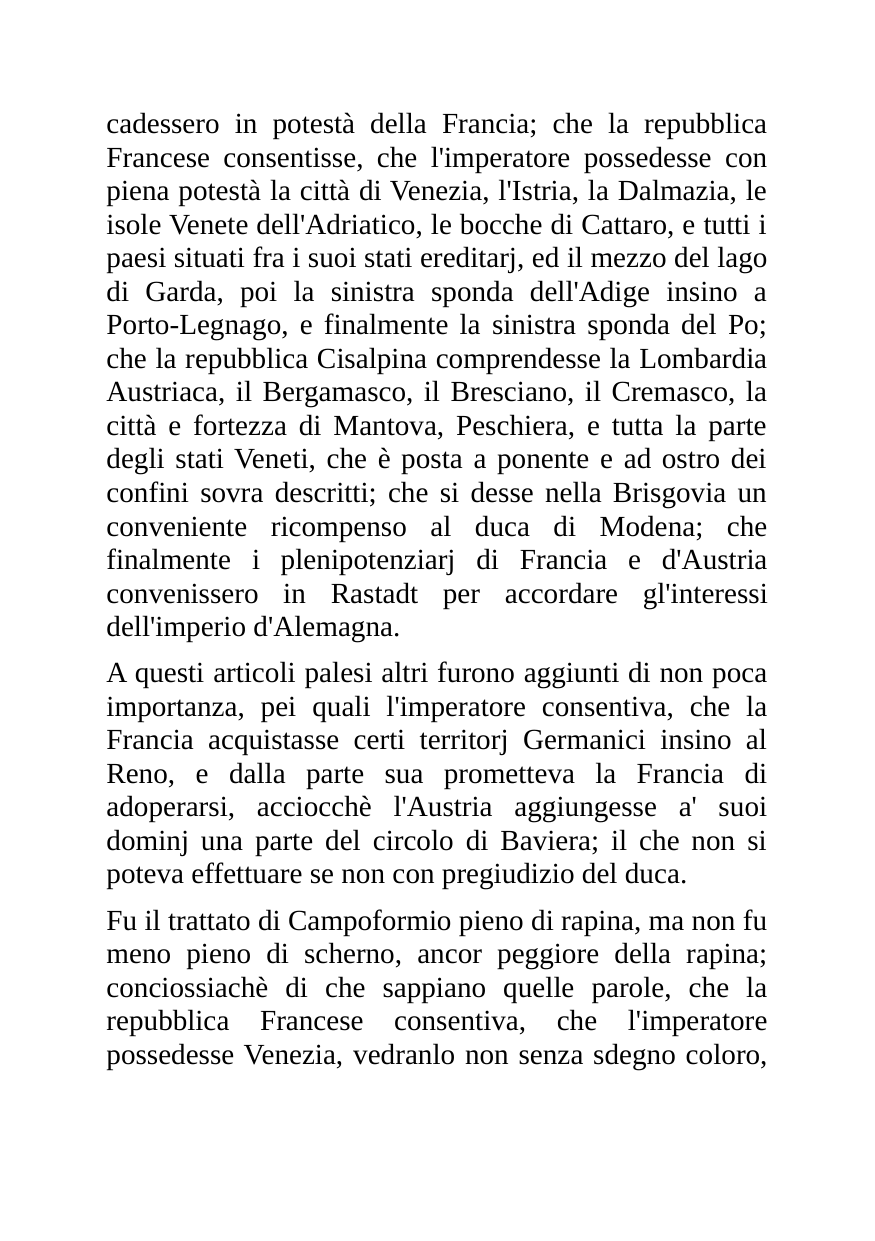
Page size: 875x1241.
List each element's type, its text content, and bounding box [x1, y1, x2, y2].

text A questi articoli palesi altri furono aggiunti di non poca importanza, pei quali l'imperatore consentiva, che la Francia acquistasse certi territorj Germanici insino al Reno, e dalla parte sua prometteva la Francia di adoperarsi, acciocchè l'Austria aggiungesse a' suoi dominj una parte del circolo di Baviera; il che non si poteva effettuare se non con pregiudizio del duca. [106, 655, 768, 890]
text Fu il trattato di Campoformio pieno di rapina, ma non fu meno pieno di scherno, ancor peggiore della rapina; conciossiachè di che sappiano quelle parole, che la repubblica Francese consentiva, che l'imperatore possedesse Venezia, vedranlo non senza sdegno coloro, [106, 903, 768, 1070]
text cadessero in potestà della Francia; che la repubblica Francese consentisse, che l'imperatore possedesse con piena potestà la città di Venezia, l'Istria, la Dalmazia, le isole Venete dell'Adriatico, le bocche di Cattaro, e tutti i paesi situati fra i suoi stati ereditarj, ed il mezzo del lago di Garda, poi la sinistra sponda dell'Adige insino a Porto-Legnago, e finalmente la sinistra sponda del Po; che la repubblica Cisalpina comprendesse la Lombardia Austriaca, il Bergamasco, il Bresciano, il Cremasco, la città e fortezza di Mantova, Peschiera, e tutta la parte degli stati Veneti, che è posta a ponente e ad ostro dei confini sovra descritti; che si desse nella Brisgovia un conveniente ricompenso al duca di Modena; che finalmente i plenipotenziarj di Francia e d'Austria convenissero in Rastadt per accordare gl'interessi dell'imperio d'Alemagna. [106, 106, 768, 643]
